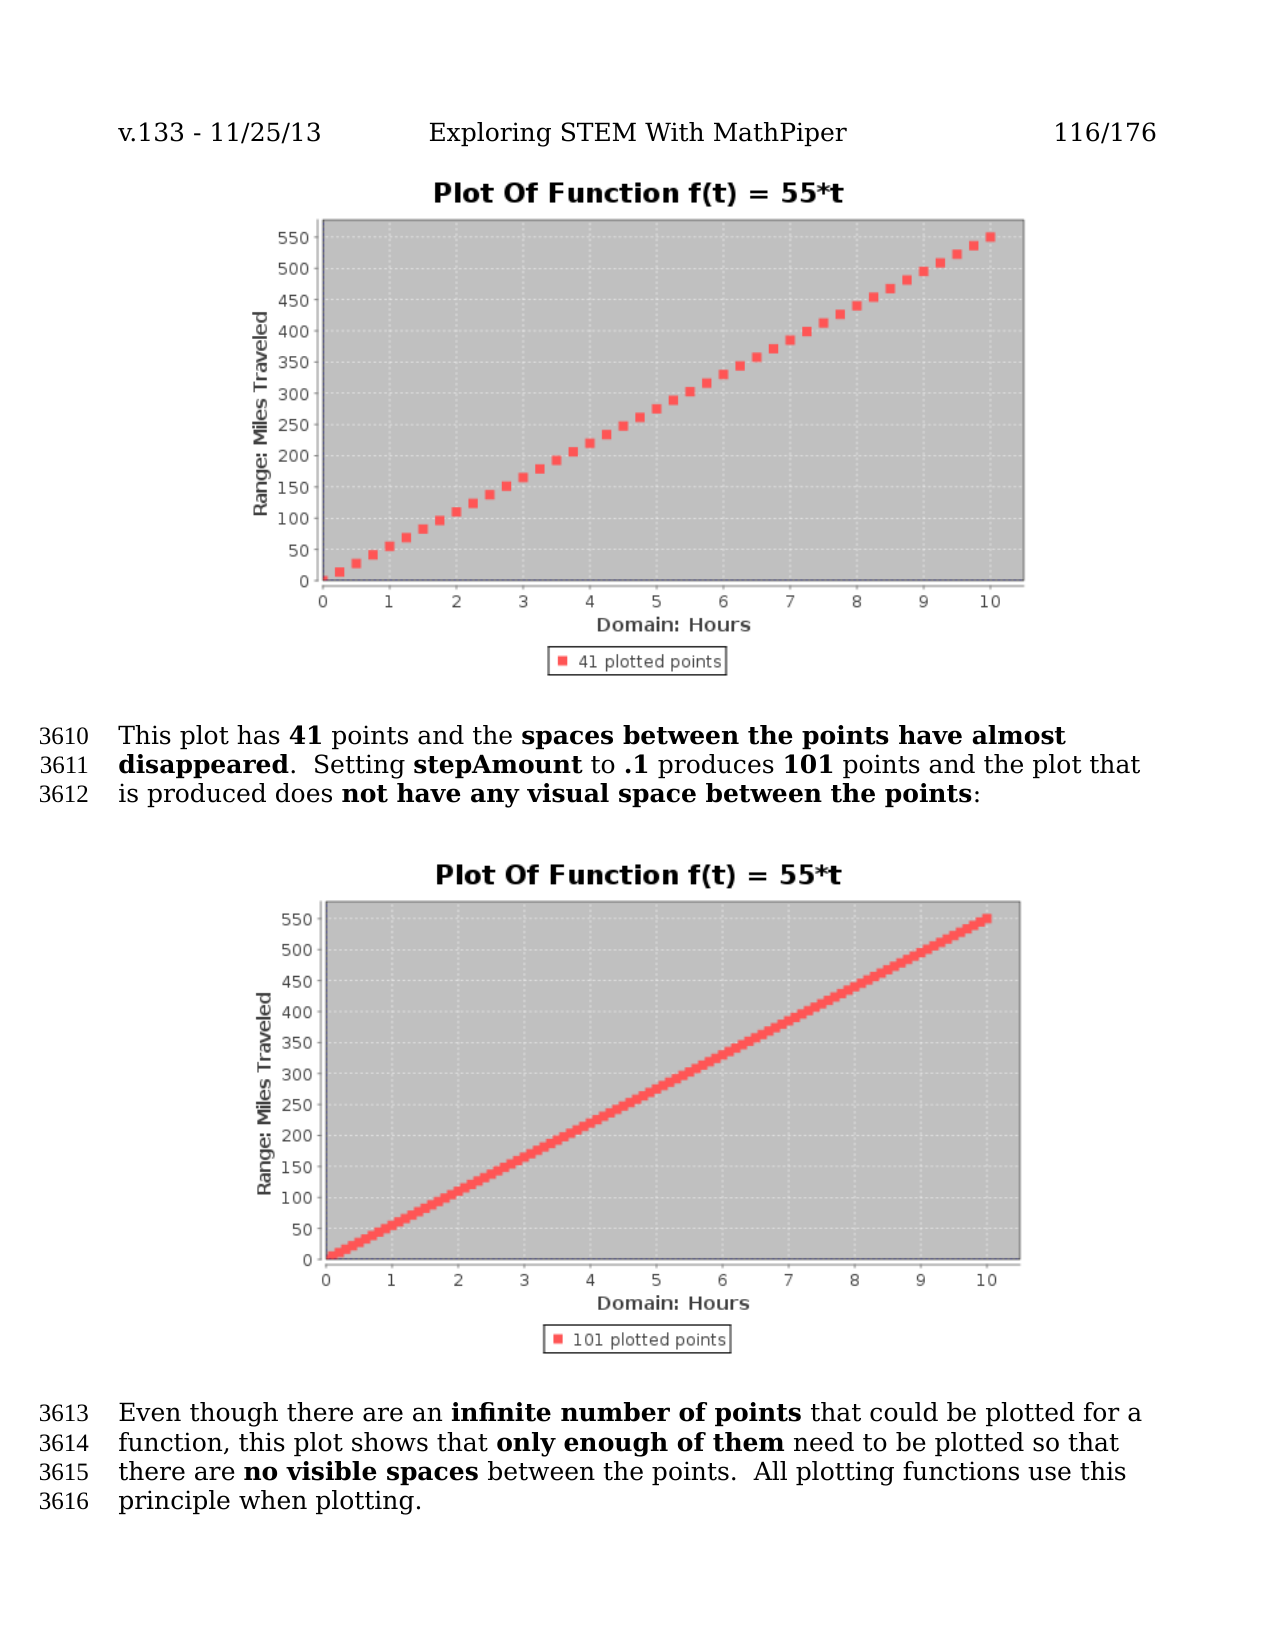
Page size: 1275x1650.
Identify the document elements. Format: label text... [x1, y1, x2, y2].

text This plot has 41 points and the spaces between the points have almost disappeared. Setting stepAmount to .1 produces 101 points and the plot that is produced does not have any visual space between the points: [118, 721, 1157, 809]
picture [239, 858, 1036, 1355]
text Even though there are an infinite number of points that could be plotted for a function, this plot shows that only enough of them need to be plotted so that there are no visible spaces between the points. All plotting functions use this principle when plotting. [118, 1398, 1157, 1516]
picture [235, 176, 1040, 677]
